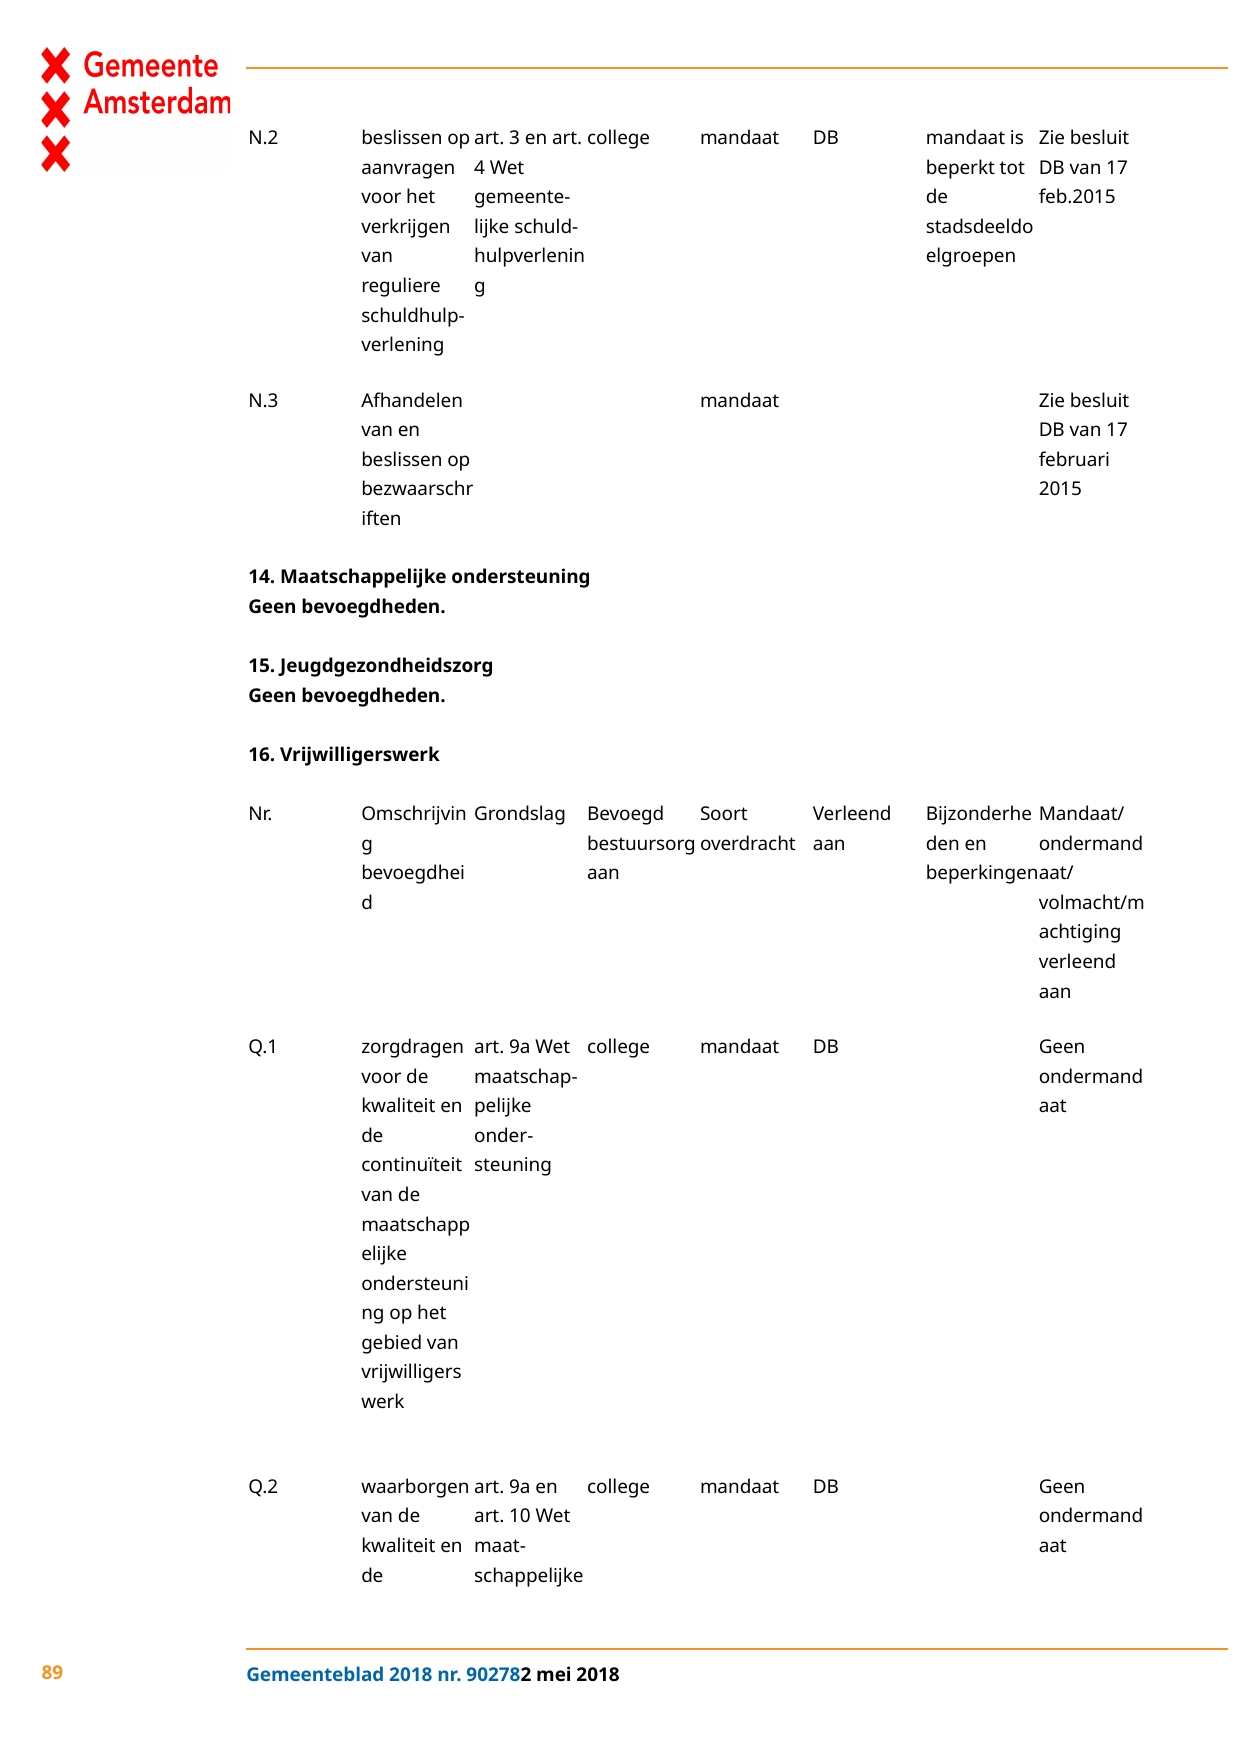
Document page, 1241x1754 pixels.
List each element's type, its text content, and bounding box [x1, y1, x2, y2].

table_cell Zie besluit DB van 17 feb.2015 [1039, 95, 1152, 387]
table_cell college [587, 1004, 700, 1443]
text Geen bevoegdheden. [248, 593, 1152, 619]
table_header Bijzonderheden en beperkingen [926, 800, 1038, 1004]
text 16. Vrijwilligerswerk [248, 741, 1152, 767]
table_cell college [587, 95, 700, 387]
picture [41, 47, 231, 172]
table_cell Afhandelen van en beslissen op bezwaarschriften [361, 387, 474, 531]
table_cell art. 3 en art. 4 Wet gemeente-lijke schuld-hulpverlening [474, 95, 587, 387]
text 15. Jeugdgezondheidszorg [248, 652, 1152, 678]
table_cell DB [813, 1004, 926, 1443]
table_cell N.3 [248, 387, 361, 531]
table_cell Q.1 [248, 1004, 361, 1443]
table_cell DB [813, 1444, 926, 1588]
table_cell N.2 [248, 95, 361, 387]
table_cell waarborgen van de kwaliteit en de [361, 1444, 474, 1588]
text Geen bevoegdheden. [248, 682, 1152, 708]
table_cell [587, 387, 700, 531]
table_cell college [587, 1444, 700, 1588]
table_cell Q.2 [248, 1444, 361, 1588]
table_cell mandaat [700, 1444, 813, 1588]
text 14. Maatschappelijke ondersteuning [248, 564, 1152, 589]
table_cell art. 9a en art. 10 Wet maat-schappelijke [474, 1444, 587, 1588]
table_header Omschrijving bevoegdheid [361, 800, 474, 1004]
table_cell [926, 1004, 1038, 1443]
table_header Grondslag [474, 800, 587, 1004]
table_header Verleend aan [813, 800, 926, 1004]
table_cell beslissen op aanvragen voor het verkrijgen van reguliere schuldhulp-verlening [361, 95, 474, 387]
table_cell [926, 387, 1038, 531]
table_cell mandaat [700, 387, 813, 531]
table_cell mandaat [700, 1004, 813, 1443]
table_cell mandaat is beperkt tot de stadsdeeldoelgroepen [926, 95, 1038, 387]
table_header Nr. [248, 800, 361, 1004]
table_cell [474, 387, 587, 531]
table_cell Zie besluit DB van 17 februari 2015 [1039, 387, 1152, 531]
table_header Mandaat/ondermandaat/ volmacht/machtiging verleend aan [1039, 800, 1152, 1004]
table_cell art. 9a Wet maatschap-pelijke onder-steuning [474, 1004, 587, 1443]
table_header Soort overdracht [700, 800, 813, 1004]
table_cell [926, 1444, 1038, 1588]
table_cell DB [813, 95, 926, 387]
table_cell Geen ondermandaat [1039, 1004, 1152, 1443]
table_cell zorgdragen voor de kwaliteit en de continuïteit van de maatschappelijke ondersteuning op het gebied van vrijwilligerswerk [361, 1004, 474, 1443]
table_header Bevoegd bestuursorgaan [587, 800, 700, 1004]
table_cell Geen ondermandaat [1039, 1444, 1152, 1588]
table_cell mandaat [700, 95, 813, 387]
table_cell [813, 387, 926, 531]
